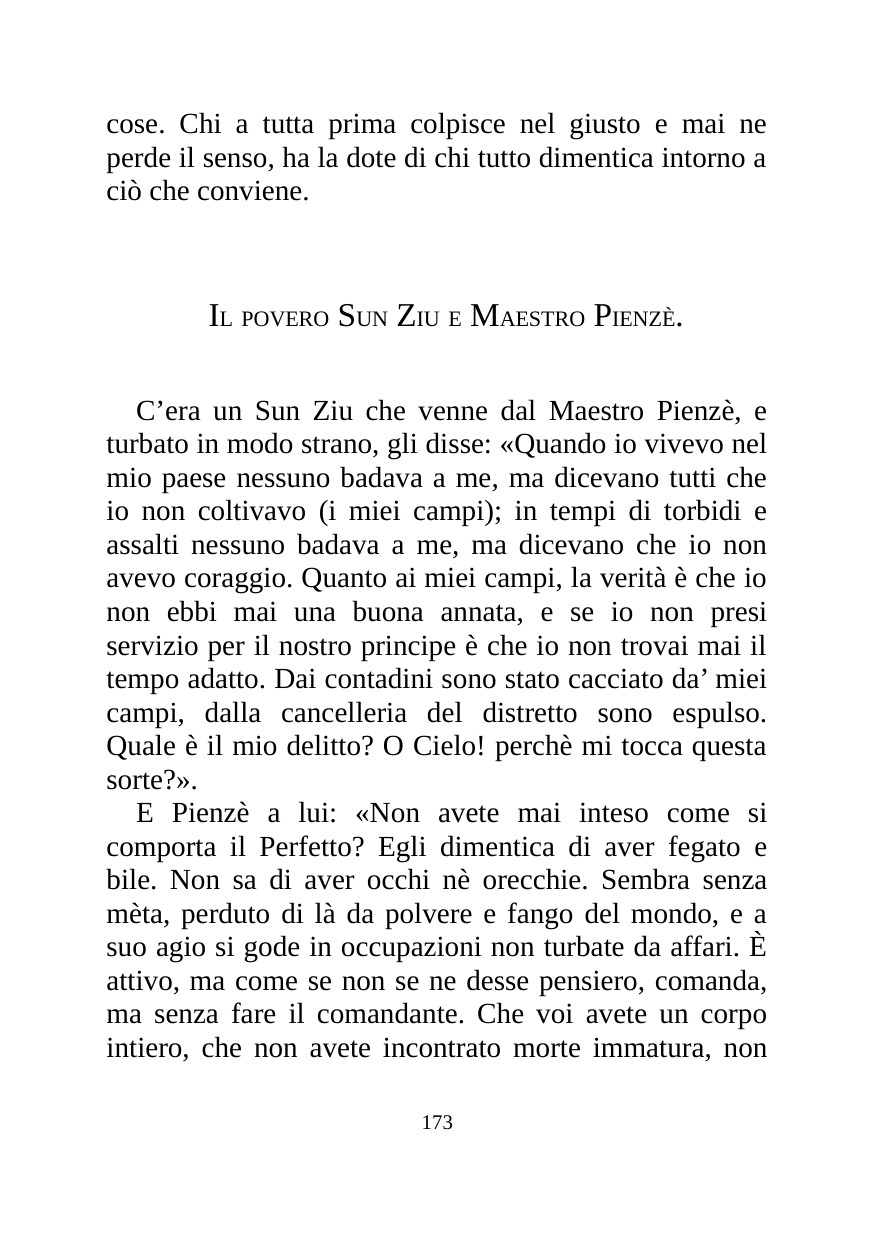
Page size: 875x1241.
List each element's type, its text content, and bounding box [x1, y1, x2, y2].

subtitle Il povero Sun Ziu e Maestro Pienzè. [124, 295, 768, 334]
text cose. Chi a tutta prima colpisce nel giusto e mai ne perde il senso, ha la dote di chi tutto dimentica intorno a ciò che conviene. [106, 106, 768, 207]
text C’era un Sun Ziu che venne dal Maestro Pienzè, e turbato in modo strano, gli disse: «Quando io vivevo nel mio paese nessuno badava a me, ma dicevano tutti che io non coltivavo (i miei campi); in tempi di torbidi e assalti nessuno badava a me, ma dicevano che io non avevo coraggio. Quanto ai miei campi, la verità è che io non ebbi mai una buona annata, e se io non presi servizio per il nostro principe è che io non trovai mai il tempo adatto. Dai contadini sono stato cacciato da’ miei campi, dalla cancelleria del distretto sono espulso. Quale è il mio delitto? O Cielo! perchè mi tocca questa sorte?». [106, 393, 768, 795]
text E Pienzè a lui: «Non avete mai inteso come si comporta il Perfetto? Egli dimentica di aver fegato e bile. Non sa di aver occhi nè orecchie. Sembra senza mèta, perduto di là da polvere e fango del mondo, e a suo agio si gode in occupazioni non turbate da affari. È attivo, ma come se non se ne desse pensiero, comanda, ma senza fare il comandante. Che voi avete un corpo intiero, che non avete incontrato morte immatura, non [106, 795, 768, 1064]
